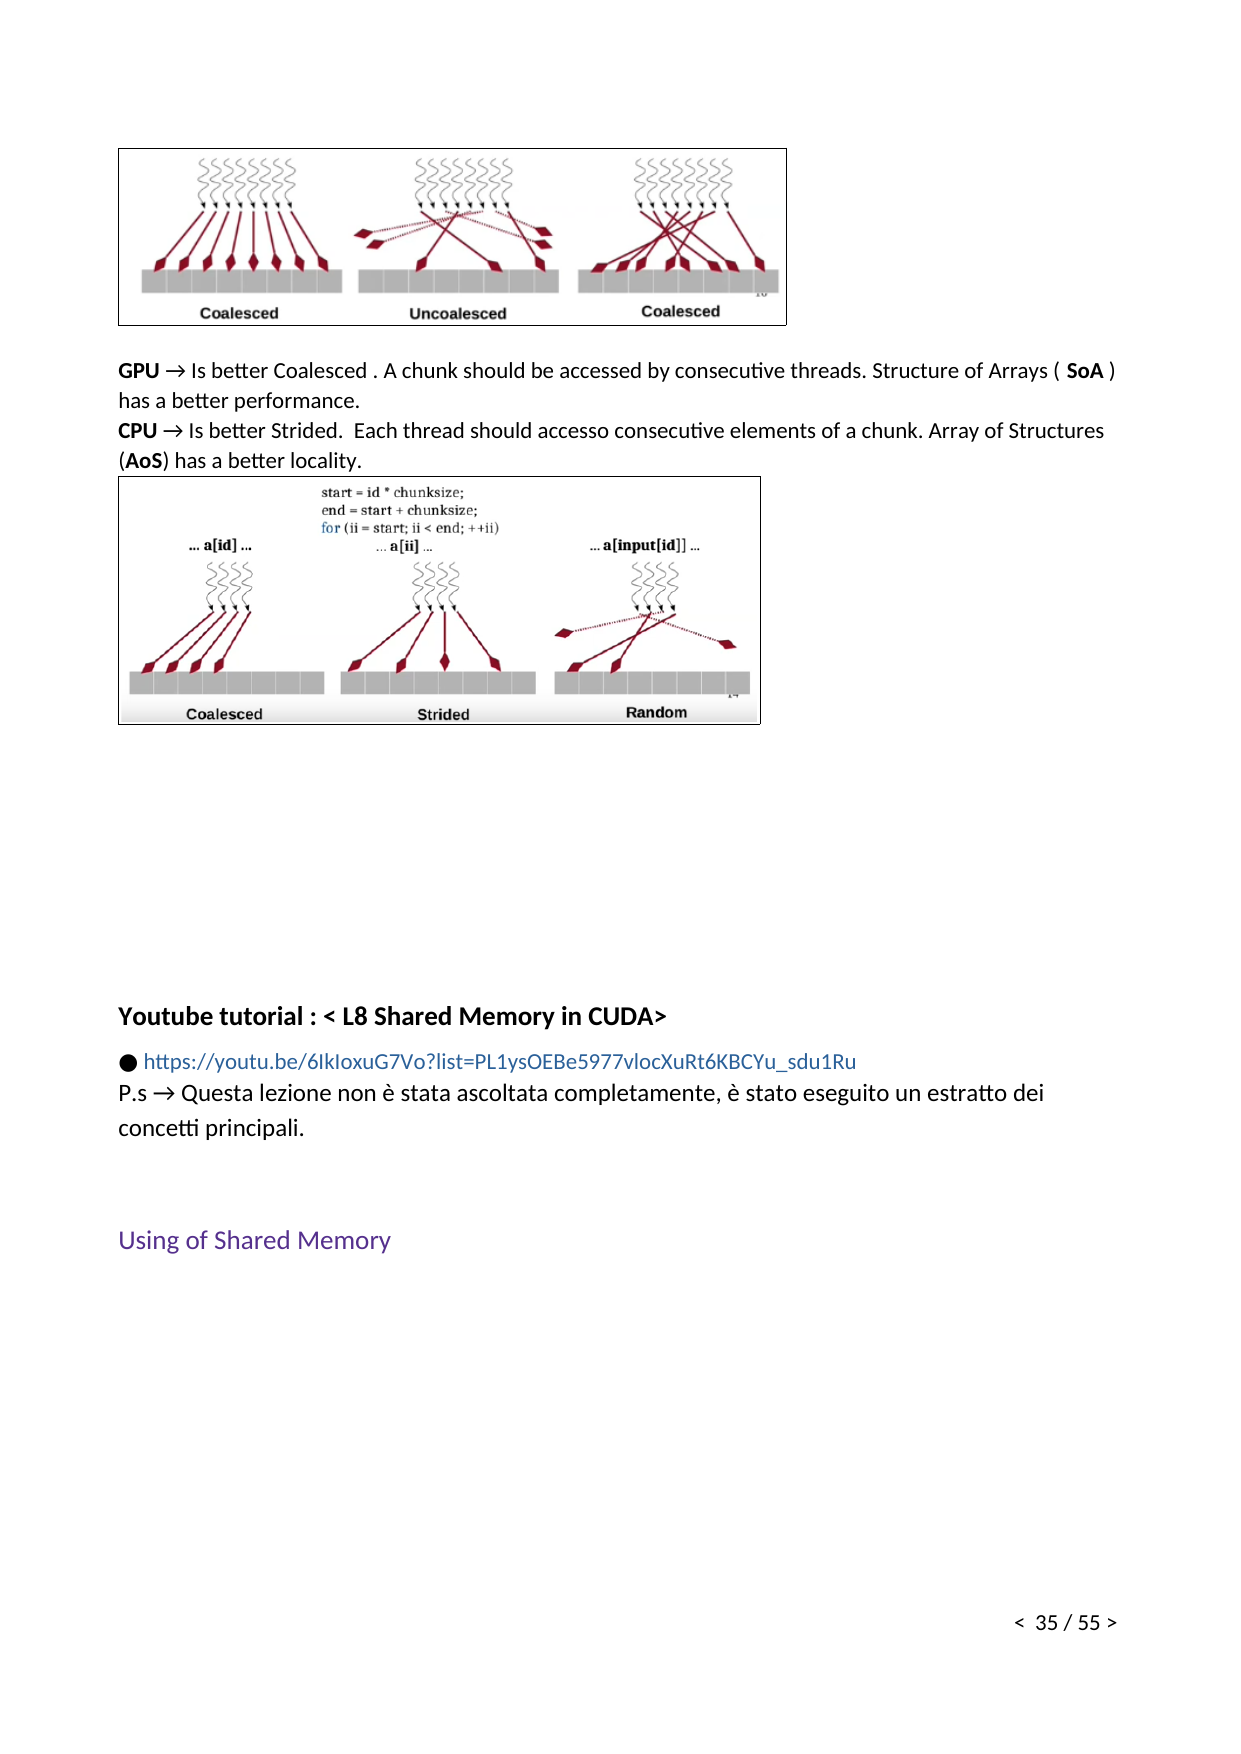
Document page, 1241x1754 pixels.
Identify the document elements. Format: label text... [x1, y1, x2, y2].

subtitle Using of Shared Memory [118, 1223, 1122, 1256]
text P.s → Questa lezione non è stata ascoltata completamente, è stato eseguito un estratto dei concetti principali. [118, 1077, 1122, 1142]
subtitle Youtube tutorial : < L8 Shared Memory in CUDA> [118, 999, 1122, 1032]
picture [121, 150, 784, 322]
text CPU → Is better Strided. Each thread should accesso consecutive elements of a chunk. Array of Structures (AoS) has a better locality. [118, 416, 1122, 474]
text ● https://youtu.be/6IkIoxuG7Vo?list=PL1ysOEBe5977vlocXuRt6KBCYu_sdu1Ru [118, 1047, 1122, 1075]
picture [121, 479, 757, 722]
text GPU → Is better Coalesced . A chunk should be accessed by consecutive threads. Structure of Arrays ( SoA ) has a better performance. [118, 356, 1122, 414]
